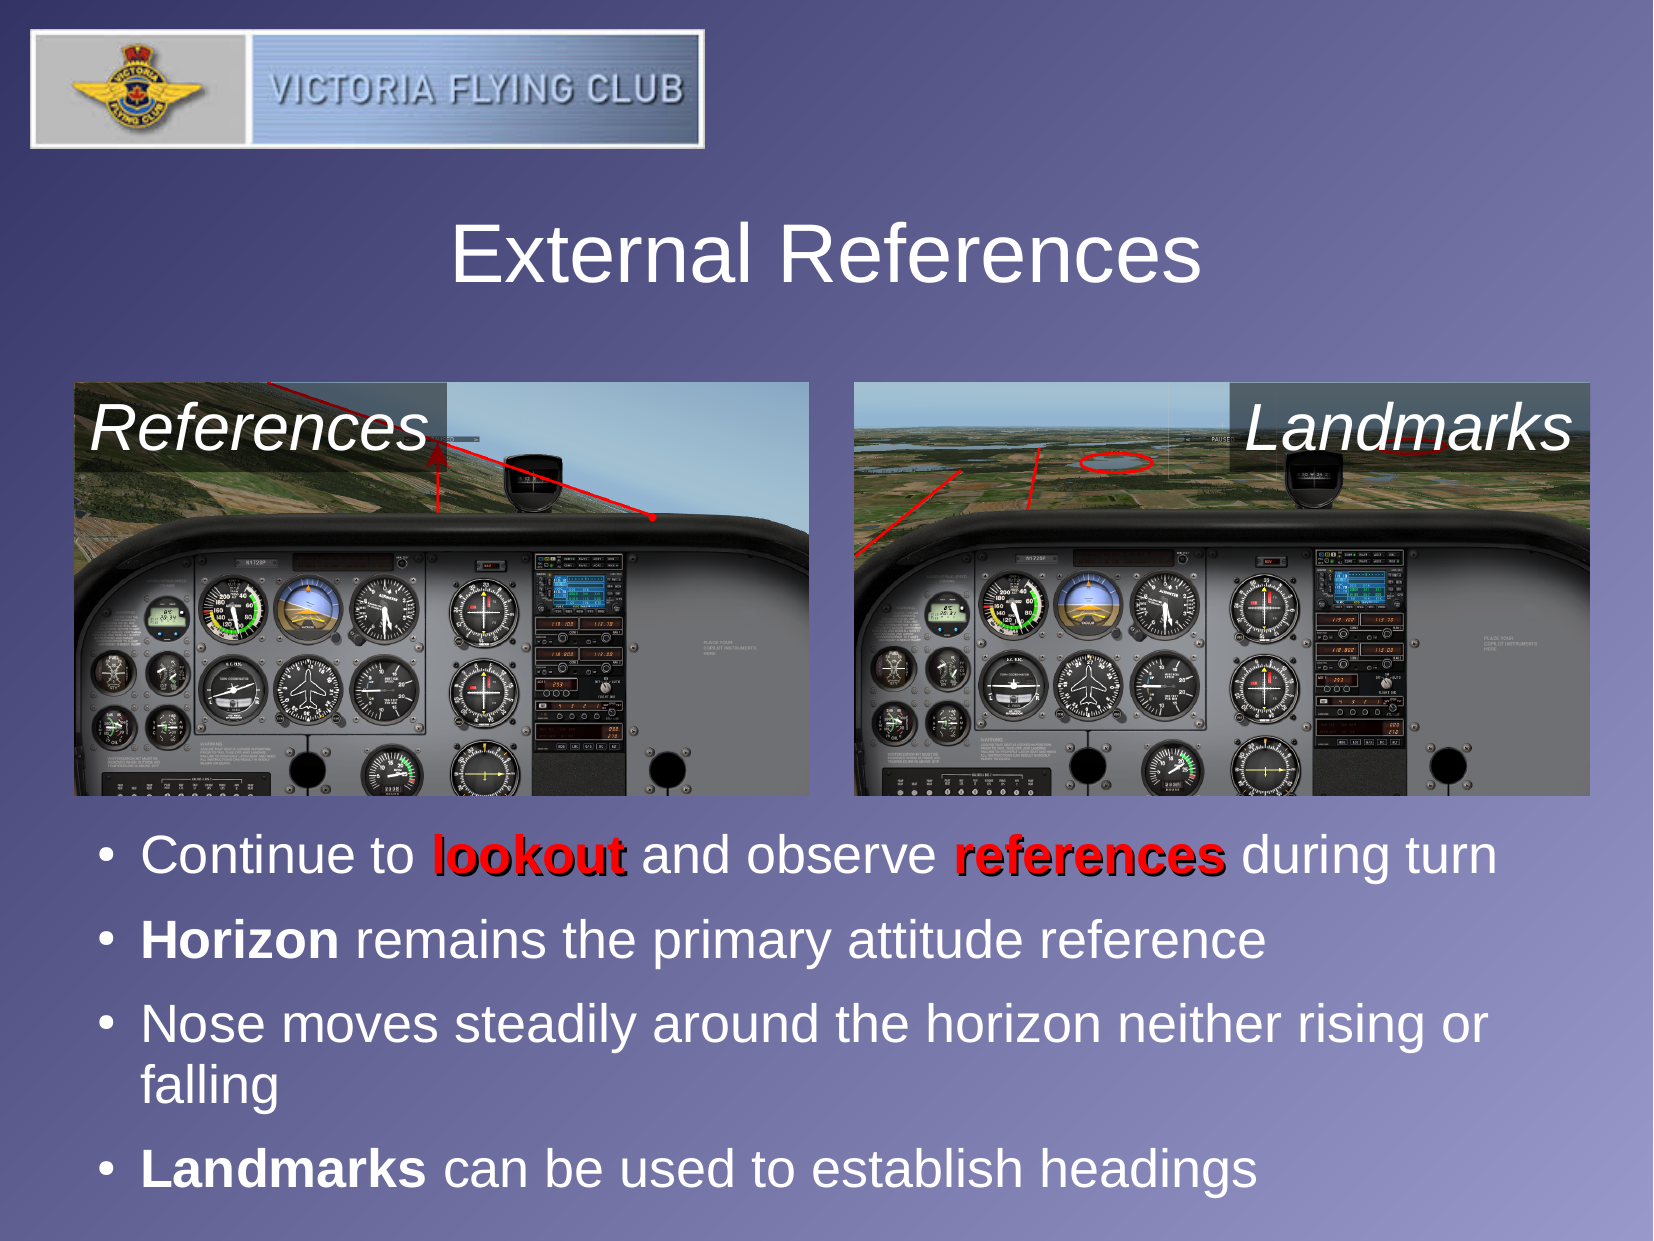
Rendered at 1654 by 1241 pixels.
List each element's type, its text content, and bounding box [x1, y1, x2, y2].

list Continue to lookout and observe references during turn Horizon remains the primary attitude reference Nose moves steadily around the horizon neither rising or falling Landmarks can be used to establish headings [82, 825, 1636, 1201]
picture [74, 382, 809, 796]
text_box References [74, 382, 447, 473]
title External References [82, 150, 1571, 358]
picture [30, 29, 705, 149]
text_box Landmarks [1229, 382, 1591, 473]
picture [854, 382, 1590, 796]
